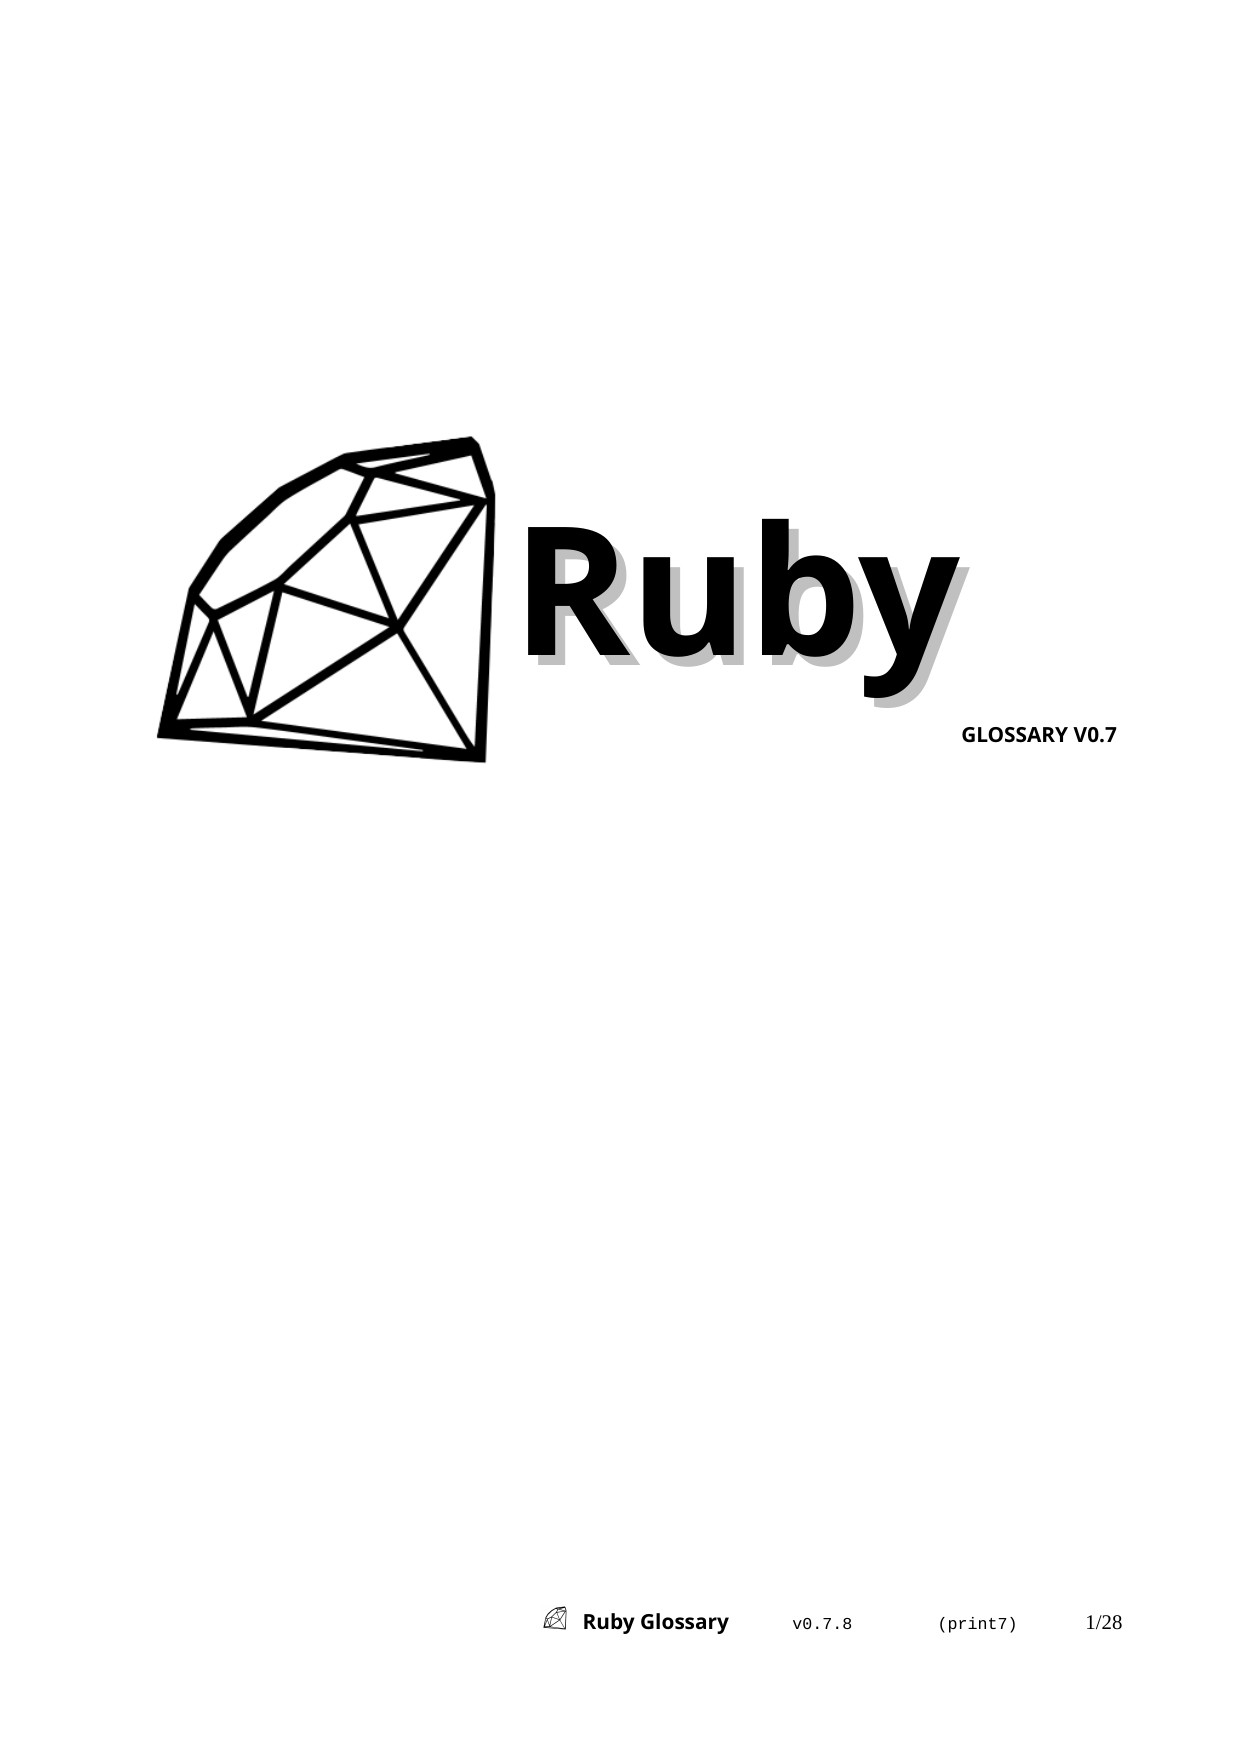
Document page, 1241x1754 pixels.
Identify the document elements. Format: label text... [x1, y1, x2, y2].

table_header [117, 118, 507, 411]
table_header [507, 118, 1122, 411]
table_cell Ruby GLOSSARY V0.7 [507, 411, 1122, 777]
picture [122, 416, 505, 771]
table_cell [117, 411, 507, 777]
picture [541, 1605, 567, 1630]
